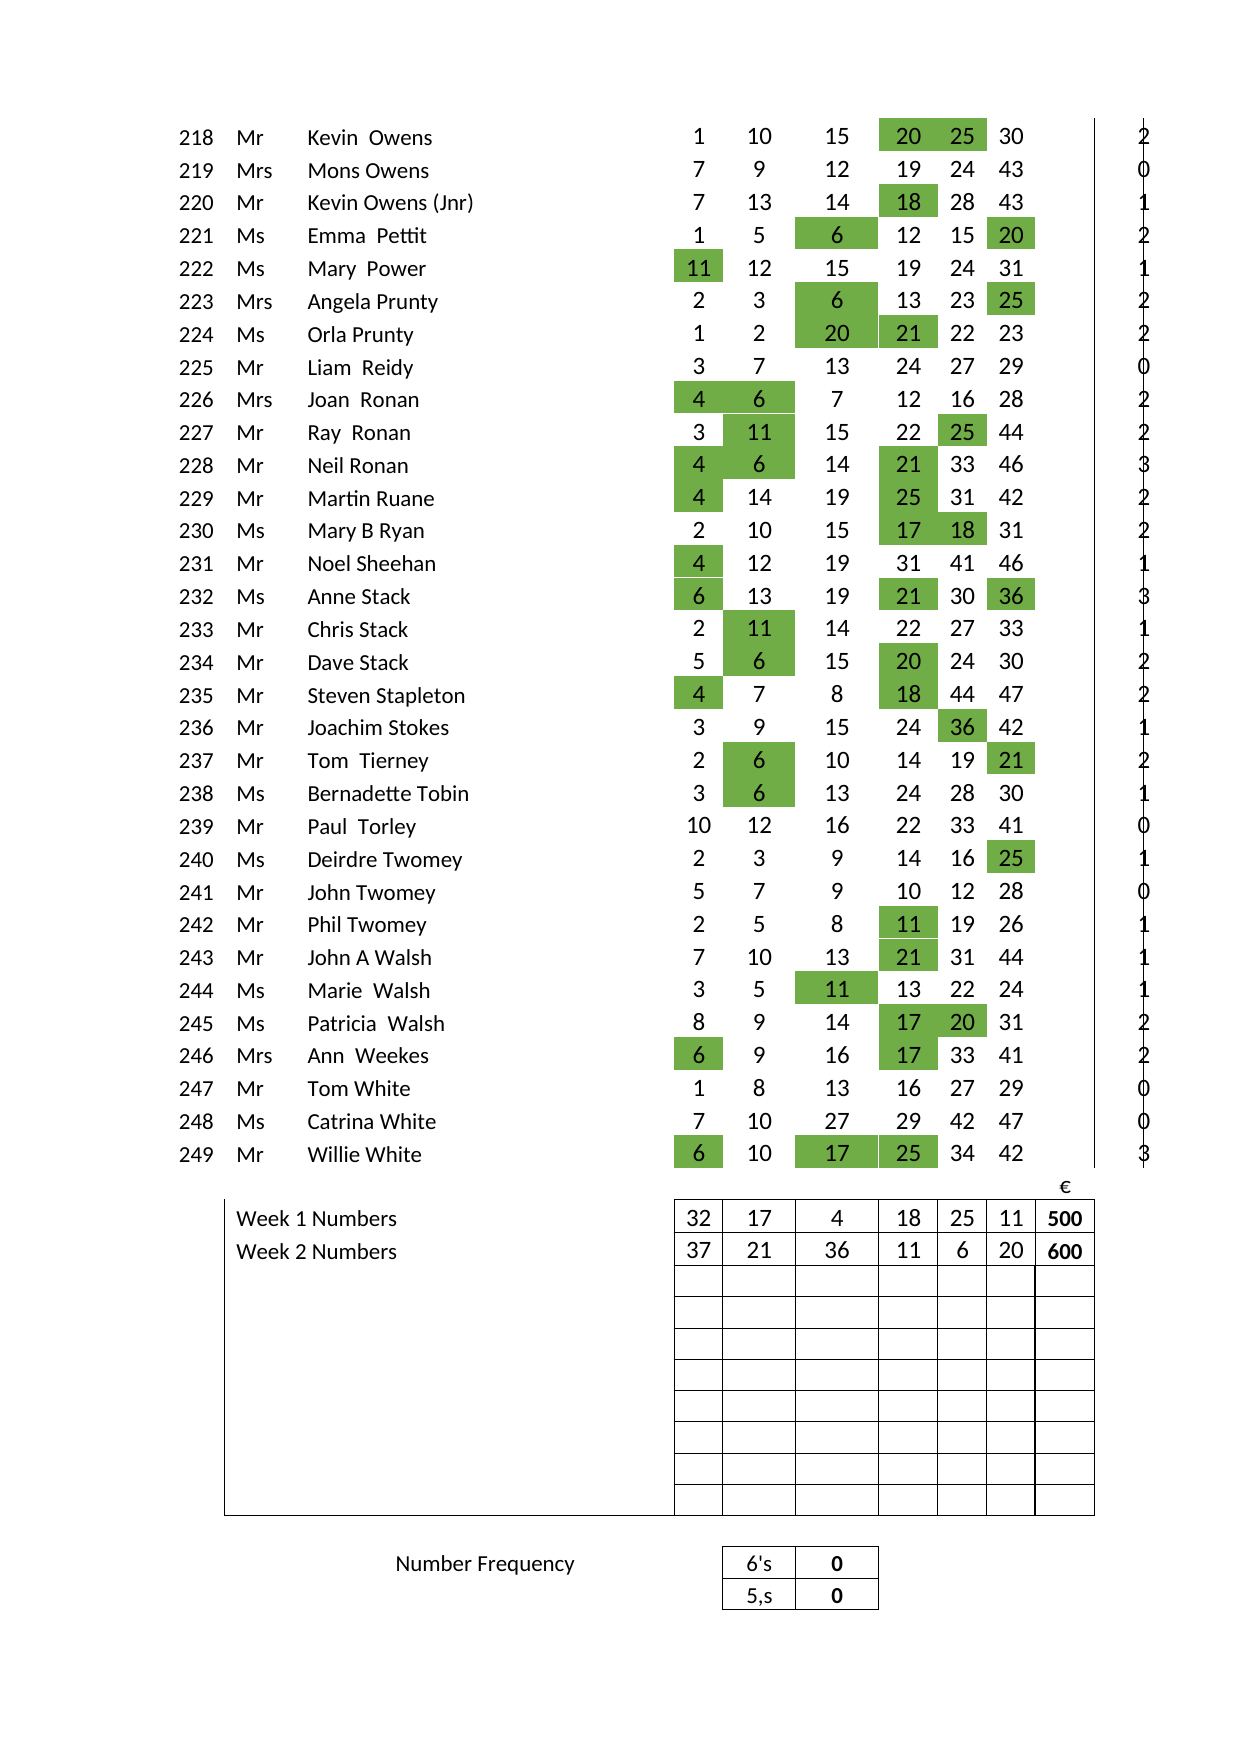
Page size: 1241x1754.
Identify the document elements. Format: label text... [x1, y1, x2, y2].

table_cell [723, 1329, 795, 1359]
table_cell 25 [987, 282, 1035, 315]
table_cell 33 [938, 446, 987, 479]
table_cell 42 [987, 1135, 1035, 1168]
table_cell Mr [225, 1070, 296, 1102]
table_cell 0 [1095, 1103, 1143, 1135]
table_cell 28 [987, 873, 1035, 906]
table_cell [1095, 1328, 1143, 1359]
table_cell 24 [879, 348, 938, 381]
table_cell 13 [795, 774, 878, 807]
table_cell 4 [674, 381, 723, 413]
table_cell 236 [139, 709, 225, 742]
table_cell 6 [723, 446, 795, 479]
table_cell [139, 1168, 225, 1199]
table_cell 600 [1036, 1233, 1094, 1265]
table_cell 240 [139, 840, 225, 873]
table_cell [675, 1422, 722, 1452]
table_cell [1035, 217, 1094, 249]
table_cell [1035, 807, 1094, 840]
table_cell [1035, 414, 1094, 446]
table_cell [139, 1328, 224, 1359]
table_cell [225, 1296, 296, 1327]
table_cell Mr [225, 184, 296, 217]
table_cell 21 [879, 578, 938, 610]
table_cell 13 [723, 184, 795, 217]
table_cell [987, 1168, 1035, 1199]
table_cell [225, 1453, 296, 1484]
table_cell [987, 1422, 1034, 1452]
table_cell [879, 1454, 937, 1484]
table_cell 6 [723, 774, 795, 807]
table_cell Chris Stack [296, 610, 674, 643]
table_cell 238 [139, 774, 225, 807]
table_cell 2 [674, 906, 723, 938]
table_cell [987, 1546, 1035, 1577]
table_cell [938, 1485, 986, 1515]
table_cell 3 [1095, 1135, 1143, 1168]
table_cell 4 [674, 545, 723, 577]
table_cell 225 [139, 348, 225, 381]
table_cell [1095, 1515, 1143, 1546]
table_cell [796, 1485, 878, 1515]
table_cell 47 [987, 1103, 1035, 1135]
table_cell 18 [879, 676, 938, 709]
table_cell [938, 1578, 987, 1609]
table_cell 18 [938, 512, 987, 545]
table_cell [879, 1391, 937, 1421]
table_cell [1035, 446, 1094, 479]
table_cell Ann Weekes [296, 1037, 674, 1070]
table_cell 25 [987, 840, 1035, 873]
table_cell [1035, 742, 1094, 774]
table_cell 16 [938, 381, 987, 413]
table_cell 42 [987, 709, 1035, 742]
table_cell 41 [938, 545, 987, 577]
table_cell 10 [879, 873, 938, 906]
table_cell [879, 1297, 937, 1327]
table_cell [296, 1484, 674, 1515]
table_cell 21 [879, 446, 938, 479]
table_cell 16 [879, 1070, 938, 1102]
table_cell 19 [795, 578, 878, 610]
table_cell [1035, 545, 1094, 577]
table_cell 2 [674, 282, 723, 315]
table_cell Tom Tierney [296, 742, 674, 774]
table_cell [675, 1297, 722, 1327]
table_cell 2 [1095, 381, 1143, 413]
table_cell 12 [879, 217, 938, 249]
table_cell 33 [987, 610, 1035, 643]
table_cell 2 [1095, 315, 1143, 348]
table_cell 21 [879, 315, 938, 348]
table_cell 1 [1095, 840, 1143, 873]
table_cell [1036, 1391, 1094, 1421]
table_cell [674, 1516, 723, 1546]
table_cell 3 [1095, 446, 1143, 479]
table_cell [879, 1422, 937, 1452]
table_cell Ms [225, 578, 296, 610]
table_cell 10 [723, 939, 795, 971]
table_cell Joachim Stokes [296, 709, 674, 742]
table_cell [723, 1516, 795, 1546]
table_cell 6 [674, 578, 723, 610]
table_cell 13 [879, 971, 938, 1004]
table_cell 11 [723, 610, 795, 643]
table_cell 22 [938, 971, 987, 1004]
table_cell 11 [674, 249, 723, 282]
table_cell 0 [1095, 151, 1143, 184]
table_cell Willie White [296, 1135, 674, 1168]
table_cell 24 [938, 151, 987, 184]
table_cell 8 [795, 906, 878, 938]
table_cell Mr [225, 348, 296, 381]
table_cell 1 [1095, 545, 1143, 577]
table_cell 25 [879, 479, 938, 512]
table_cell 17 [879, 1037, 938, 1070]
table_cell 24 [879, 709, 938, 742]
table_cell 21 [723, 1233, 795, 1265]
table_cell [938, 1422, 986, 1452]
table_cell [139, 1421, 224, 1452]
table_cell Ray Ronan [296, 414, 674, 446]
table_cell 15 [795, 643, 878, 676]
table_cell 17 [879, 512, 938, 545]
table_cell 7 [723, 348, 795, 381]
table_cell 19 [938, 906, 987, 938]
table_cell [938, 1360, 986, 1390]
table_cell 228 [139, 446, 225, 479]
table_cell 33 [938, 1037, 987, 1070]
table_cell 22 [938, 315, 987, 348]
table_cell Week 2 Numbers [225, 1232, 674, 1265]
table_cell [1036, 1360, 1094, 1390]
table_cell [225, 1168, 296, 1199]
table_cell 1 [1095, 249, 1143, 282]
table_cell [1035, 578, 1094, 610]
table_cell Steven Stapleton [296, 676, 674, 709]
table_cell 9 [723, 1037, 795, 1070]
table_cell 20 [987, 217, 1035, 249]
table_cell [1035, 1578, 1094, 1609]
table_cell 18 [879, 1200, 937, 1232]
table_cell 30 [987, 774, 1035, 807]
table_cell 3 [723, 840, 795, 873]
table_cell 14 [795, 610, 878, 643]
table_cell 26 [987, 906, 1035, 938]
table_cell [1095, 1168, 1143, 1199]
table_cell Neil Ronan [296, 446, 674, 479]
table_cell 13 [795, 348, 878, 381]
table_cell Mary B Ryan [296, 512, 674, 545]
table_cell Ms [225, 971, 296, 1004]
table_cell 10 [723, 118, 795, 151]
table_cell 6 [674, 1135, 723, 1168]
table_cell 3 [723, 282, 795, 315]
table_cell 44 [938, 676, 987, 709]
table_cell [296, 1328, 674, 1359]
table_cell Mr [225, 807, 296, 840]
table_cell 21 [879, 939, 938, 971]
table_cell 6 [674, 1037, 723, 1070]
table_cell 227 [139, 414, 225, 446]
table_cell [987, 1266, 1034, 1296]
table_cell Mr [225, 118, 296, 151]
table_cell [796, 1391, 878, 1421]
table_cell Ms [225, 217, 296, 249]
table_cell [987, 1454, 1034, 1484]
table_cell 235 [139, 676, 225, 709]
table_cell [1035, 643, 1094, 676]
table_cell [139, 1515, 225, 1546]
table_cell 20 [879, 643, 938, 676]
table_cell 43 [987, 184, 1035, 217]
table_cell 14 [795, 1004, 878, 1037]
table_cell 231 [139, 545, 225, 577]
table_cell 15 [795, 512, 878, 545]
table_cell [225, 1546, 296, 1577]
table_cell 232 [139, 578, 225, 610]
table_cell 2 [1095, 479, 1143, 512]
table_cell [225, 1328, 296, 1359]
table_cell [1035, 184, 1094, 217]
table_cell [1035, 381, 1094, 413]
table_cell [1035, 1546, 1094, 1577]
table_cell [675, 1485, 722, 1515]
table_cell [796, 1266, 878, 1296]
table_cell 24 [879, 774, 938, 807]
table_cell 6 [723, 742, 795, 774]
table_cell 12 [795, 151, 878, 184]
table_cell [879, 1546, 938, 1577]
table_cell [225, 1390, 296, 1421]
table_cell 30 [987, 643, 1035, 676]
table_cell Deirdre Twomey [296, 840, 674, 873]
table_cell 22 [879, 807, 938, 840]
table_cell 31 [938, 479, 987, 512]
table_cell [1035, 151, 1094, 184]
table_cell [723, 1360, 795, 1390]
table_cell 1 [1095, 971, 1143, 1004]
table_cell 29 [987, 1070, 1035, 1102]
table_cell 15 [938, 217, 987, 249]
table_cell Ms [225, 1103, 296, 1135]
table_cell 9 [723, 151, 795, 184]
table_cell Mr [225, 939, 296, 971]
table_cell Mr [225, 643, 296, 676]
table_cell [1035, 906, 1094, 938]
table_cell 241 [139, 873, 225, 906]
table_cell Mr [225, 742, 296, 774]
table_cell Mr [225, 676, 296, 709]
table_cell 1 [1095, 774, 1143, 807]
table_cell Mary Power [296, 249, 674, 282]
table_cell 243 [139, 939, 225, 971]
table_cell John Twomey [296, 873, 674, 906]
table_cell [1095, 1484, 1143, 1515]
table_cell 1 [674, 118, 723, 151]
table_cell [879, 1360, 937, 1390]
table_cell [296, 1578, 674, 1609]
table_cell 10 [723, 512, 795, 545]
table_cell 5,s [723, 1579, 795, 1609]
table_cell 19 [938, 742, 987, 774]
table_cell Mr [225, 906, 296, 938]
table_cell 0 [796, 1547, 878, 1577]
table_cell [296, 1390, 674, 1421]
table_cell [1035, 1516, 1094, 1546]
table_cell Mons Owens [296, 151, 674, 184]
table_cell 2 [1095, 282, 1143, 315]
table_cell Catrina White [296, 1103, 674, 1135]
table_cell 30 [938, 578, 987, 610]
table_cell [296, 1359, 674, 1390]
table_cell 3 [674, 414, 723, 446]
table_cell [1035, 939, 1094, 971]
table_cell 500 [1036, 1200, 1094, 1232]
table_cell [1035, 709, 1094, 742]
table_cell 25 [938, 118, 987, 151]
table_cell 29 [879, 1103, 938, 1135]
table_cell 7 [795, 381, 878, 413]
table_cell 2 [1095, 1004, 1143, 1037]
table_cell [139, 1199, 224, 1232]
table_cell Mr [225, 414, 296, 446]
table_cell [1035, 282, 1094, 315]
table_cell 10 [723, 1103, 795, 1135]
table_cell 18 [879, 184, 938, 217]
table_cell [1035, 971, 1094, 1004]
table_cell [1035, 873, 1094, 906]
table_cell 7 [674, 184, 723, 217]
table_cell 12 [879, 381, 938, 413]
table_cell 15 [795, 709, 878, 742]
table_cell 242 [139, 906, 225, 938]
table_cell Tom White [296, 1070, 674, 1102]
table_cell 2 [1095, 742, 1143, 774]
table_cell 2 [1095, 217, 1143, 249]
table_cell 36 [796, 1233, 878, 1265]
table_cell 4 [674, 479, 723, 512]
table_cell [296, 1265, 674, 1296]
table_cell 0 [1095, 348, 1143, 381]
table_cell 221 [139, 217, 225, 249]
table_cell Noel Sheehan [296, 545, 674, 577]
table_cell 11 [879, 1233, 937, 1265]
table_cell 10 [674, 807, 723, 840]
table_cell 7 [674, 939, 723, 971]
table_cell Mrs [225, 1037, 296, 1070]
table_cell John A Walsh [296, 939, 674, 971]
table_cell 0 [1095, 873, 1143, 906]
table_cell Dave Stack [296, 643, 674, 676]
table_cell [1035, 118, 1094, 151]
table_cell [139, 1359, 224, 1390]
table_cell [723, 1266, 795, 1296]
table_cell [674, 1546, 722, 1577]
table_cell [938, 1297, 986, 1327]
table_cell 25 [879, 1135, 938, 1168]
table_cell 10 [795, 742, 878, 774]
table_cell Patricia Walsh [296, 1004, 674, 1037]
table_cell [796, 1454, 878, 1484]
table_cell 2 [674, 742, 723, 774]
table_cell 12 [723, 807, 795, 840]
table_cell 43 [987, 151, 1035, 184]
table_cell 12 [723, 249, 795, 282]
table_cell Liam Reidy [296, 348, 674, 381]
table_cell Mrs [225, 282, 296, 315]
table_cell [675, 1266, 722, 1296]
table_cell 9 [795, 840, 878, 873]
table_cell 11 [987, 1200, 1035, 1232]
table_cell 5 [723, 906, 795, 938]
table_cell Kevin Owens [296, 118, 674, 151]
table_cell Mrs [225, 151, 296, 184]
table_cell 36 [938, 709, 987, 742]
table_cell 3 [674, 774, 723, 807]
table_cell [796, 1422, 878, 1452]
table_cell [723, 1168, 795, 1199]
table_cell 12 [723, 545, 795, 577]
table_cell 5 [723, 971, 795, 1004]
table_cell [296, 1421, 674, 1452]
table_cell 15 [795, 249, 878, 282]
table_cell 44 [987, 414, 1035, 446]
table_cell [938, 1454, 986, 1484]
table_cell [796, 1297, 878, 1327]
table_cell 32 [675, 1200, 722, 1232]
table_cell [1035, 249, 1094, 282]
table_cell Mrs [225, 381, 296, 413]
table_cell 2 [1095, 414, 1143, 446]
table_cell 31 [938, 939, 987, 971]
table_cell [1036, 1297, 1094, 1327]
table_cell [296, 1168, 674, 1199]
table_cell Angela Prunty [296, 282, 674, 315]
table_cell [225, 1359, 296, 1390]
table_cell 234 [139, 643, 225, 676]
table_cell [1036, 1266, 1094, 1296]
table_cell Week 1 Numbers [225, 1199, 674, 1232]
table_cell Mr [225, 709, 296, 742]
table_cell 20 [987, 1233, 1035, 1265]
table_cell 3 [674, 971, 723, 1004]
table_cell 8 [723, 1070, 795, 1102]
table_cell 2 [674, 840, 723, 873]
table_cell 42 [938, 1103, 987, 1135]
table_cell 1 [1095, 906, 1143, 938]
table_cell 218 [139, 118, 225, 151]
table_cell [225, 1421, 296, 1452]
table_cell [674, 1168, 723, 1199]
table_cell [225, 1484, 296, 1515]
table_cell 31 [987, 1004, 1035, 1037]
table_cell 244 [139, 971, 225, 1004]
table_cell 6 [723, 381, 795, 413]
table_cell 6 [723, 643, 795, 676]
table_header [128, 118, 1094, 1610]
table_cell 223 [139, 282, 225, 315]
table_cell [987, 1485, 1034, 1515]
table_cell 5 [674, 643, 723, 676]
table_cell [296, 1516, 674, 1546]
table_cell [1095, 1578, 1143, 1609]
table_cell [1035, 1037, 1094, 1070]
table_cell 33 [938, 807, 987, 840]
table_cell 14 [795, 446, 878, 479]
table_cell [139, 1296, 224, 1327]
table_cell 16 [795, 1037, 878, 1070]
table_cell 3 [674, 709, 723, 742]
table_cell Marie Walsh [296, 971, 674, 1004]
table_cell [938, 1516, 987, 1546]
table_cell [723, 1485, 795, 1515]
table_cell Mr [225, 545, 296, 577]
table_cell [1095, 1453, 1143, 1484]
table_cell Ms [225, 774, 296, 807]
table_cell Joan Ronan [296, 381, 674, 413]
table_cell [1035, 512, 1094, 545]
table_cell [1095, 1421, 1143, 1452]
table_cell [795, 1168, 878, 1199]
table_cell [1036, 1329, 1094, 1359]
table_cell 8 [795, 676, 878, 709]
table_cell 25 [938, 414, 987, 446]
table_cell [1095, 1390, 1143, 1421]
table_cell [675, 1360, 722, 1390]
table_cell Ms [225, 1004, 296, 1037]
table_cell 20 [879, 118, 938, 151]
table_cell 4 [674, 676, 723, 709]
table_cell € [1035, 1168, 1094, 1199]
table_cell 1 [1095, 939, 1143, 971]
table_cell 46 [987, 446, 1035, 479]
table_cell [1095, 1265, 1143, 1296]
table_cell 12 [938, 873, 987, 906]
table_cell Ms [225, 840, 296, 873]
table_cell [1035, 610, 1094, 643]
table_cell 20 [795, 315, 878, 348]
table_cell [938, 1546, 987, 1577]
table_cell 8 [674, 1004, 723, 1037]
table_cell [879, 1329, 937, 1359]
table_cell [139, 1390, 224, 1421]
table_cell Mr [225, 479, 296, 512]
table_cell [879, 1168, 938, 1199]
table_cell 23 [987, 315, 1035, 348]
table_cell 27 [938, 1070, 987, 1102]
table_cell 37 [675, 1233, 722, 1265]
table_cell 0 [1095, 807, 1143, 840]
table_cell [139, 1578, 225, 1609]
table_cell 245 [139, 1004, 225, 1037]
table_cell [1035, 1103, 1094, 1135]
table_cell 17 [795, 1135, 878, 1168]
table_cell [1035, 1004, 1094, 1037]
table_cell 22 [879, 414, 938, 446]
table_cell [938, 1391, 986, 1421]
table_header [296, 1135, 674, 1168]
table_cell 4 [796, 1200, 878, 1232]
table_cell 0 [796, 1579, 878, 1609]
table_cell 29 [987, 348, 1035, 381]
table_cell 24 [987, 971, 1035, 1004]
table_cell 19 [879, 249, 938, 282]
table_cell 2 [723, 315, 795, 348]
table_cell 13 [795, 939, 878, 971]
table_cell [674, 1578, 722, 1609]
table_cell 230 [139, 512, 225, 545]
table_cell [1095, 1296, 1143, 1327]
table_cell [1035, 1135, 1094, 1168]
table_cell 14 [795, 184, 878, 217]
table_cell 3 [674, 348, 723, 381]
table_cell 0 [1095, 1070, 1143, 1102]
table_cell [987, 1329, 1034, 1359]
table_cell [675, 1454, 722, 1484]
table_cell Bernadette Tobin [296, 774, 674, 807]
table_cell [139, 1232, 224, 1265]
table_cell 239 [139, 807, 225, 840]
table_cell [1095, 1199, 1143, 1232]
table_cell 25 [938, 1200, 986, 1232]
table_cell 224 [139, 315, 225, 348]
table_cell 41 [987, 807, 1035, 840]
table_cell [1035, 479, 1094, 512]
table_cell 6's [723, 1547, 795, 1577]
table_cell Emma Pettit [296, 217, 674, 249]
table_cell 222 [139, 249, 225, 282]
table_cell Mr [225, 610, 296, 643]
table_cell 2 [674, 610, 723, 643]
table_cell Mr [225, 873, 296, 906]
table_cell [1035, 1070, 1094, 1102]
table_cell [1035, 348, 1094, 381]
table_cell 34 [938, 1135, 987, 1168]
table_cell 1 [1095, 184, 1143, 217]
table_cell [225, 1578, 296, 1609]
table_cell [139, 1265, 224, 1296]
table_cell 13 [879, 282, 938, 315]
table_cell 219 [139, 151, 225, 184]
table_cell 6 [938, 1233, 986, 1265]
table_cell [139, 1546, 225, 1577]
table_cell [879, 1485, 937, 1515]
table_cell [723, 1297, 795, 1327]
table_cell 15 [795, 118, 878, 151]
table_cell [987, 1297, 1034, 1327]
table_cell [938, 1266, 986, 1296]
table_cell [795, 1516, 878, 1546]
table_cell 248 [139, 1103, 225, 1135]
table_cell 1 [1095, 610, 1143, 643]
table_cell [139, 1484, 224, 1515]
table_cell 28 [938, 774, 987, 807]
table_cell 27 [795, 1103, 878, 1135]
table_cell [1036, 1422, 1094, 1452]
table_cell 2 [1095, 643, 1143, 676]
table_cell [723, 1422, 795, 1452]
table_cell 226 [139, 381, 225, 413]
table_cell 237 [139, 742, 225, 774]
table_cell Kevin Owens (Jnr) [296, 184, 674, 217]
table_cell 14 [723, 479, 795, 512]
table_cell Mr [225, 1135, 296, 1168]
table_cell 31 [987, 512, 1035, 545]
table_cell 7 [674, 1103, 723, 1135]
table_cell 24 [938, 643, 987, 676]
table_cell Ms [225, 249, 296, 282]
table_cell 2 [1095, 676, 1143, 709]
table_cell 220 [139, 184, 225, 217]
table_cell 2 [674, 512, 723, 545]
table_cell [675, 1329, 722, 1359]
table_cell [879, 1578, 938, 1609]
table_cell 7 [674, 151, 723, 184]
table_cell 5 [674, 873, 723, 906]
table_cell 4 [674, 446, 723, 479]
table_cell 19 [795, 545, 878, 577]
table_cell 17 [879, 1004, 938, 1037]
table_cell Number Frequency [296, 1546, 674, 1577]
table_cell [225, 1265, 296, 1296]
table_cell 24 [938, 249, 987, 282]
table_cell [796, 1360, 878, 1390]
table_cell [1036, 1485, 1094, 1515]
table_cell [938, 1329, 986, 1359]
table_cell 31 [987, 249, 1035, 282]
table_cell 14 [879, 840, 938, 873]
table_cell [987, 1391, 1034, 1421]
table_cell [1095, 1232, 1143, 1265]
table_cell [879, 1266, 937, 1296]
table_cell 13 [795, 1070, 878, 1102]
table_cell 47 [987, 676, 1035, 709]
table_cell 7 [723, 873, 795, 906]
table_cell [296, 1296, 674, 1327]
table_cell [987, 1360, 1034, 1390]
table_cell [1035, 315, 1094, 348]
table_cell 36 [987, 578, 1035, 610]
table_cell 11 [879, 906, 938, 938]
table_cell 20 [938, 1004, 987, 1037]
table_cell 27 [938, 610, 987, 643]
table_cell 247 [139, 1070, 225, 1102]
table_cell 21 [987, 742, 1035, 774]
table_cell 2 [1095, 118, 1143, 151]
table_cell 28 [938, 184, 987, 217]
table_cell [1035, 840, 1094, 873]
table_cell 1 [1095, 709, 1143, 742]
table_cell 1 [674, 315, 723, 348]
table_cell [296, 1453, 674, 1484]
table_cell Orla Prunty [296, 315, 674, 348]
table_cell 31 [879, 545, 938, 577]
table_cell Ms [225, 512, 296, 545]
table_cell 22 [879, 610, 938, 643]
table_cell [796, 1329, 878, 1359]
table_cell 11 [723, 414, 795, 446]
table_cell 1 [674, 217, 723, 249]
table_cell 19 [795, 479, 878, 512]
table_cell 2 [1095, 1037, 1143, 1070]
table_cell 229 [139, 479, 225, 512]
table_cell 9 [723, 1004, 795, 1037]
table_cell 3 [1095, 578, 1143, 610]
table_cell [723, 1454, 795, 1484]
table_cell 19 [879, 151, 938, 184]
table_cell 30 [987, 118, 1035, 151]
table_cell Martin Ruane [296, 479, 674, 512]
table_cell [675, 1391, 722, 1421]
table_cell 9 [723, 709, 795, 742]
table_cell 28 [987, 381, 1035, 413]
table_cell [1035, 774, 1094, 807]
table_cell 7 [723, 676, 795, 709]
table_cell 10 [723, 1135, 795, 1168]
table_cell 233 [139, 610, 225, 643]
table_cell Paul Torley [296, 807, 674, 840]
table_cell 6 [795, 282, 878, 315]
table_cell 5 [723, 217, 795, 249]
table_cell 246 [139, 1037, 225, 1070]
table_cell 11 [795, 971, 878, 1004]
table_cell [1095, 1359, 1143, 1390]
table_cell 1 [674, 1070, 723, 1102]
table_cell 42 [987, 479, 1035, 512]
table_cell [1035, 676, 1094, 709]
table_cell 249 [139, 1135, 225, 1168]
table_cell [987, 1578, 1035, 1609]
table_cell Anne Stack [296, 578, 674, 610]
table_cell Ms [225, 315, 296, 348]
table_cell Mr [225, 446, 296, 479]
table_cell 41 [987, 1037, 1035, 1070]
table_cell [225, 1516, 296, 1546]
table_cell 27 [938, 348, 987, 381]
table_cell 2 [1095, 512, 1143, 545]
table_cell 44 [987, 939, 1035, 971]
table_cell 15 [795, 414, 878, 446]
table_cell Phil Twomey [296, 906, 674, 938]
table_cell [938, 1168, 987, 1199]
table_cell 13 [723, 578, 795, 610]
table_cell 14 [879, 742, 938, 774]
table_cell 46 [987, 545, 1035, 577]
table_cell 16 [795, 807, 878, 840]
table_cell 16 [938, 840, 987, 873]
table_cell 6 [795, 217, 878, 249]
table_cell [987, 1516, 1035, 1546]
table_cell [1036, 1454, 1094, 1484]
table_cell 9 [795, 873, 878, 906]
table_cell 23 [938, 282, 987, 315]
table_cell [1095, 1546, 1143, 1577]
table_cell 17 [723, 1200, 795, 1232]
table_cell [879, 1516, 938, 1546]
table_cell [139, 1453, 224, 1484]
table_cell [723, 1391, 795, 1421]
